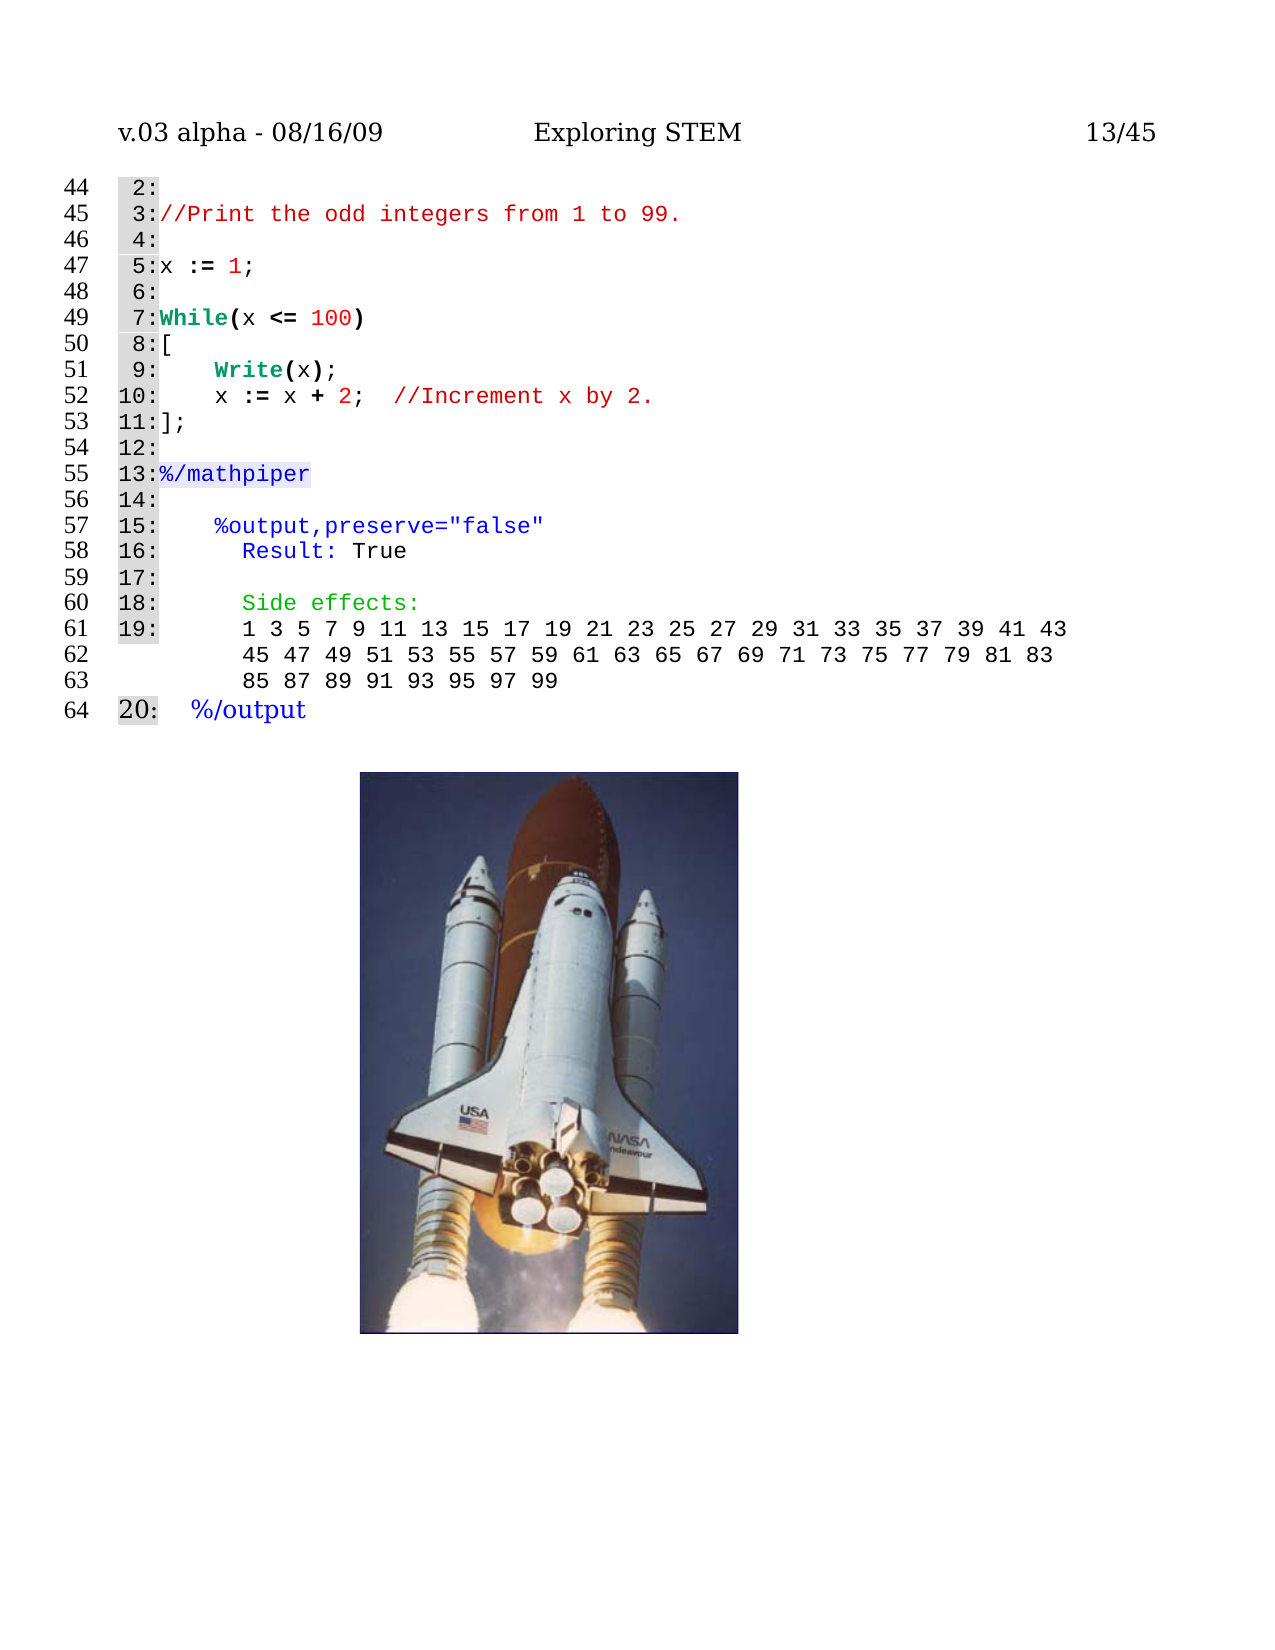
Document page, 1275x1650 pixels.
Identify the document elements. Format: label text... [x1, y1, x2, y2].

text 16: Result: True [118, 540, 1157, 566]
text 85 87 89 91 93 95 97 99 [118, 669, 1157, 696]
text 4: [118, 229, 1157, 254]
text 2: [118, 177, 1157, 203]
text 7:While(x <= 100) [118, 306, 1157, 332]
text 45 47 49 51 53 55 57 59 61 63 65 67 69 71 73 75 77 79 81 83 [118, 644, 1157, 669]
text 3://Print the odd integers from 1 to 99. [118, 203, 1157, 229]
text 17: [118, 566, 1157, 592]
text 19: 1 3 5 7 9 11 13 15 17 19 21 23 25 27 29 31 33 35 37 39 41 43 [118, 618, 1157, 644]
text 14: [118, 488, 1157, 514]
text 8:[ [118, 332, 1157, 358]
text 9: Write(x); [118, 358, 1157, 384]
text 10: x := x + 2; //Increment x by 2. [118, 384, 1157, 410]
text 18: Side effects: [118, 592, 1157, 618]
text 5:x := 1; [118, 254, 1157, 281]
text 13:%/mathpiper [118, 462, 1157, 488]
picture [359, 772, 739, 1334]
text 20: %/output [118, 696, 1157, 725]
text 6: [118, 281, 1157, 306]
text 11:]; [118, 410, 1157, 436]
text 12: [118, 436, 1157, 462]
text 15: %output,preserve="false" [118, 514, 1157, 540]
